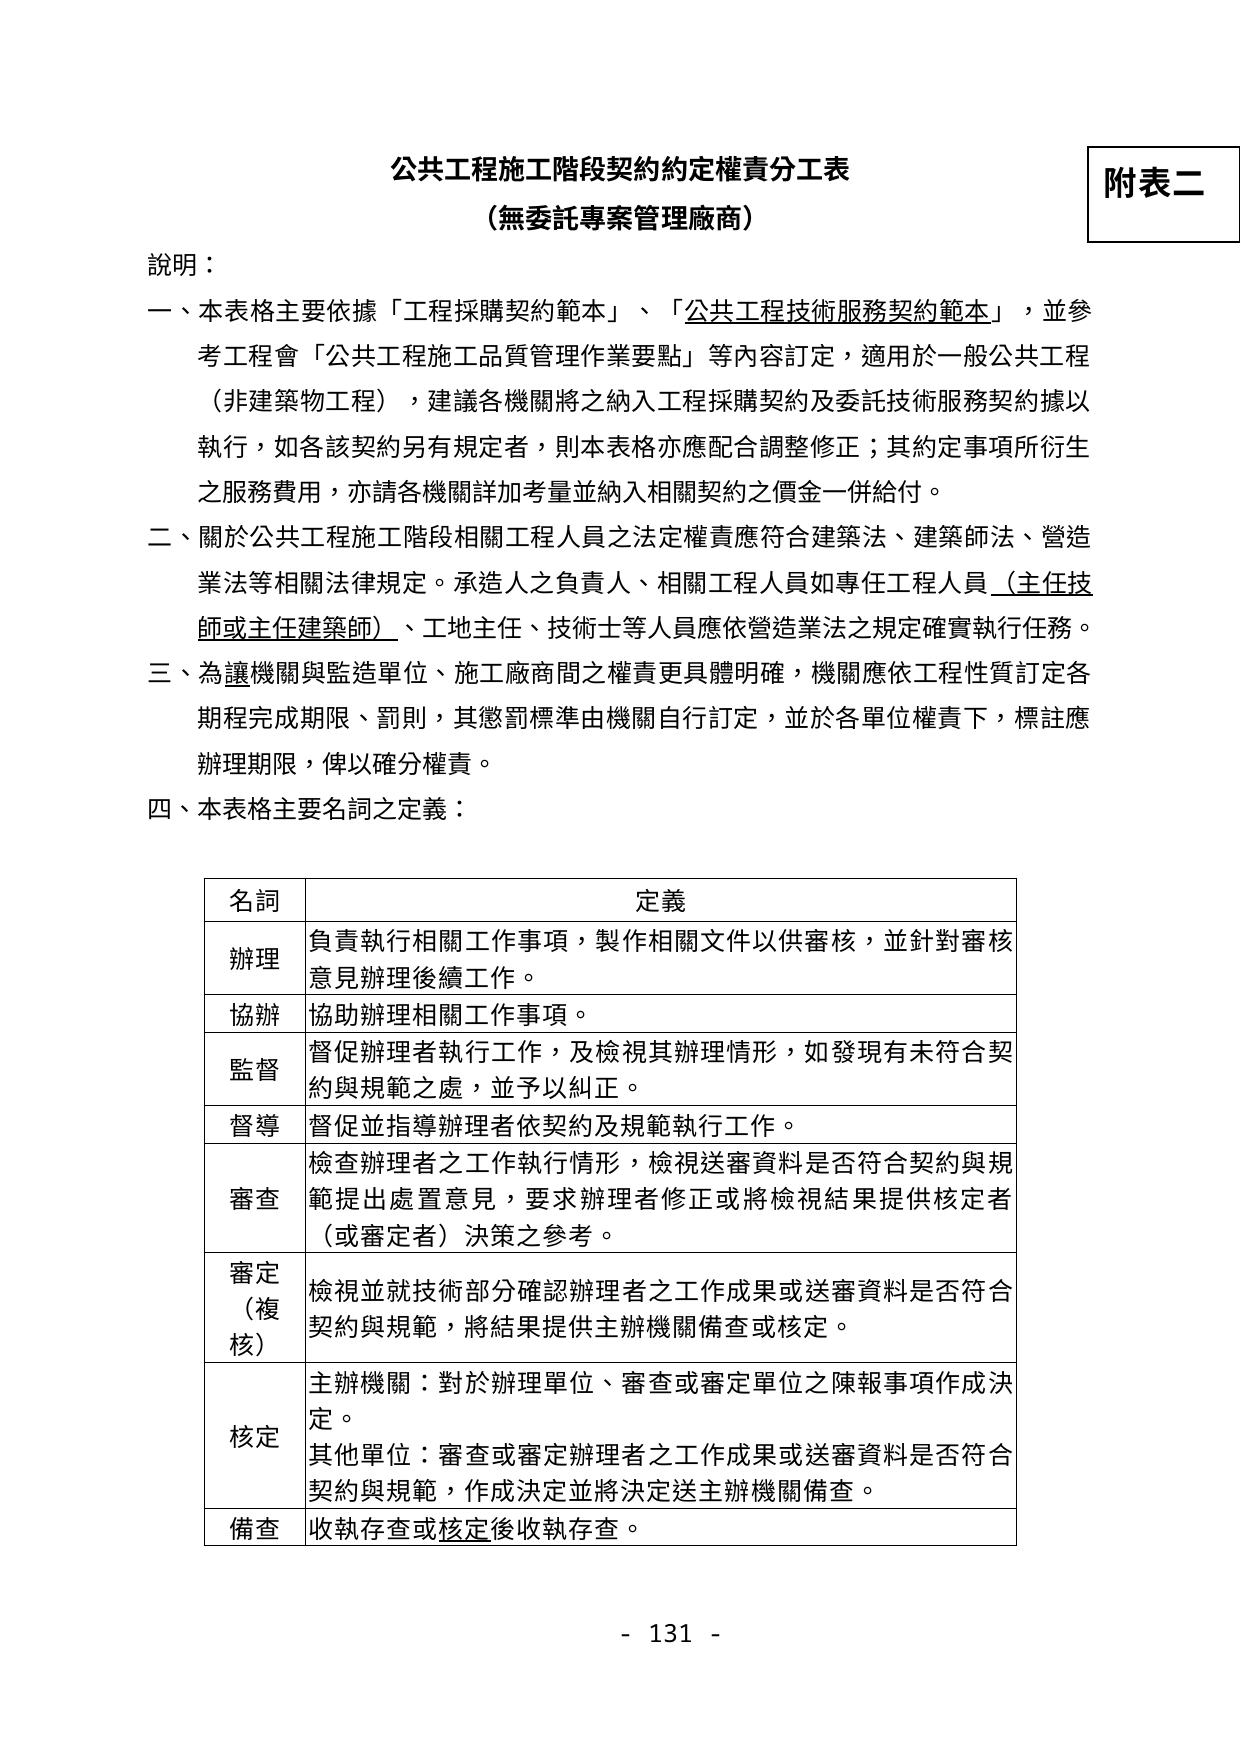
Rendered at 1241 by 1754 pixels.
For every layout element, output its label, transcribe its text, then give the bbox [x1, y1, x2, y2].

table_cell 收執存查或核定後收執存查。 [306, 1509, 1016, 1545]
text （無委託專案管理廠商） [148, 197, 1087, 236]
table_cell 備查 [205, 1509, 305, 1545]
table_cell 協辦 [205, 995, 305, 1032]
table_cell 核定 [205, 1363, 305, 1508]
table_cell 督促並指導辦理者依契約及規範執行工作。 [306, 1106, 1016, 1142]
text 附表二 [1104, 155, 1223, 207]
text 公共工程施工階段契約約定權責分工表 [148, 148, 1087, 187]
text 一、本表格主要依據「工程採購契約範本」、「公共工程技術服務契約範本」，並參考工程會「公共工程施工品質管理作業要點」等內容訂定，適用於一般公共工程（非建築物工程），建議各機關將之納入工程採購契約及委託技術服務契約據以執行，如各該契約另有規定者，則本表格亦應配合調整修正；其約定事項所衍生之服務費用，亦請各機關詳加考量並納入相關契約之價金一併給付。 [148, 291, 1092, 509]
text 四、本表格主要名詞之定義： [148, 789, 1092, 826]
table_cell 負責執行相關工作事項，製作相關文件以供審核，並針對審核意見辦理後續工作。 [306, 922, 1016, 994]
table_cell 檢查辦理者之工作執行情形，檢視送審資料是否符合契約與規範提出處置意見，要求辦理者修正或將檢視結果提供核定者（或審定者）決策之參考。 [306, 1144, 1016, 1252]
table_cell 督促辦理者執行工作，及檢視其辦理情形，如發現有未符合契約與規範之處，並予以糾正。 [306, 1033, 1016, 1105]
table_cell 主辦機關：對於辦理單位、審查或審定單位之陳報事項作成決定。 其他單位：審查或審定辦理者之工作成果或送審資料是否符合契約與規範，作成決定並將決定送主辦機關備查。 [306, 1363, 1016, 1508]
table_header 定義 [306, 879, 1016, 921]
text 二、關於公共工程施工階段相關工程人員之法定權責應符合建築法、建築師法、營造業法等相關法律規定。承造人之負責人、相關工程人員如專任工程人員（主任技師或主任建築師）、工地主任、技術士等人員應依營造業法之規定確實執行任務。 [148, 518, 1092, 644]
table_header 名詞 [205, 879, 305, 921]
table_cell 督導 [205, 1106, 305, 1142]
table_cell 審查 [205, 1144, 305, 1252]
table_cell 審定 （複核） [205, 1253, 305, 1362]
table_cell 辦理 [205, 922, 305, 994]
text 三、為讓機關與監造單位、施工廠商間之權責更具體明確，機關應依工程性質訂定各期程完成期限、罰則，其懲罰標準由機關自行訂定，並於各單位權責下，標註應辦理期限，俾以確分權責。 [148, 654, 1092, 781]
table_cell 協助辦理相關工作事項。 [306, 995, 1016, 1032]
text [1089, 148, 1239, 241]
table_cell 監督 [205, 1033, 305, 1105]
table_cell 檢視並就技術部分確認辦理者之工作成果或送審資料是否符合契約與規範，將結果提供主辦機關備查或核定。 [306, 1253, 1016, 1362]
text 說明： [148, 246, 1092, 282]
